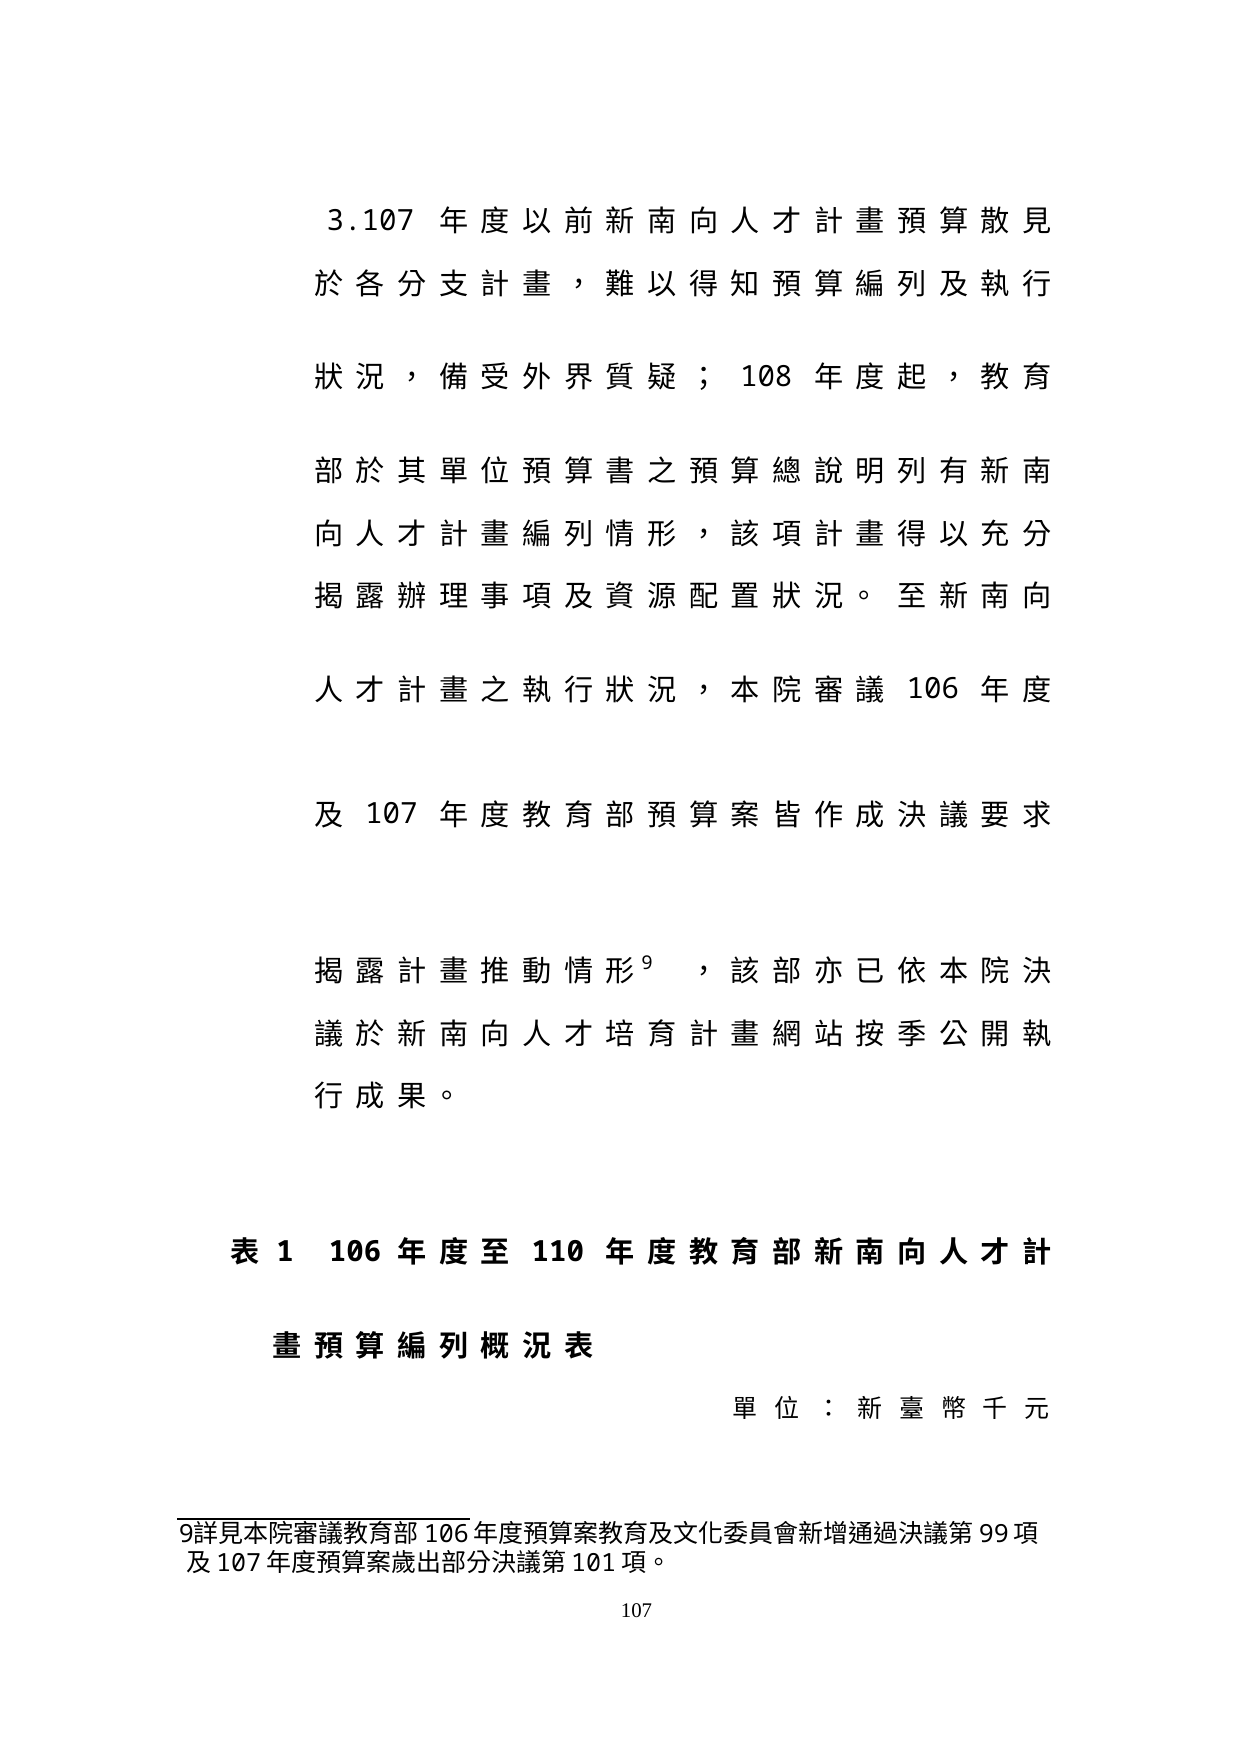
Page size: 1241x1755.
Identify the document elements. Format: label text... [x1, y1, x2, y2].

text 3.107年度以前新南向人才計畫預算散見於各分支計畫，難以得知預算編列及執行狀況，備受外界質疑；108年度起，教育部於其單位預算書之預算總說明列有新南向人才計畫編列情形，該項計畫得以充分揭露辦理事項及資源配置狀況。至新南向人才計畫之執行狀況，本院審議106年度及107年度教育部預算案皆作成決議要求揭露計畫推動情形，該部亦已依本院決議於新南向人才培育計畫網站按季公開執行成果。 [271, 177, 1058, 1115]
text 表1 106年度至110年度教育部新南向人才計畫預算編列概況表 [184, 1177, 1058, 1365]
text 單位：新臺幣千元 [184, 1365, 1058, 1427]
text 詳見本院審議教育部106年度預算案教育及文化委員會新增通過決議第99項及107年度預算案歲出部分決議第101項。 [179, 1519, 1063, 1577]
